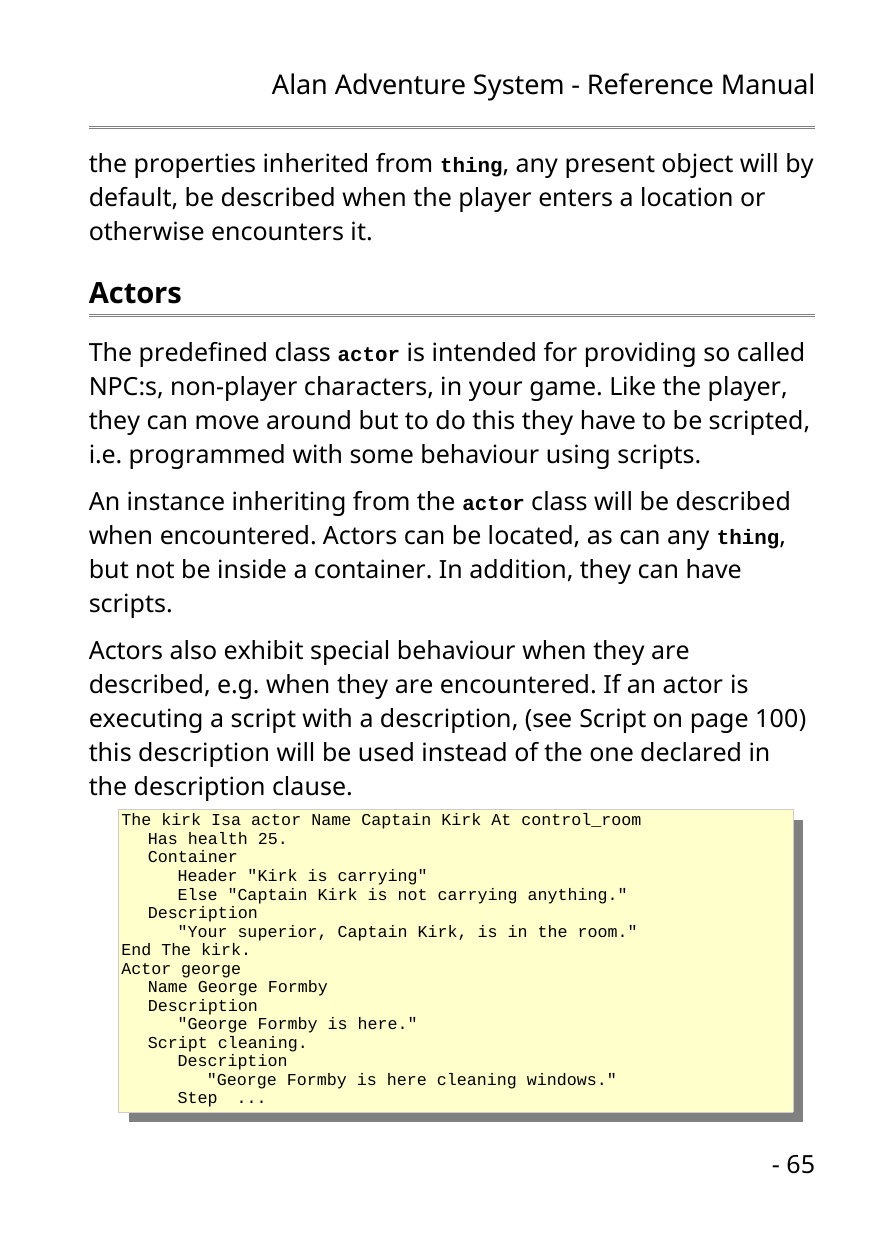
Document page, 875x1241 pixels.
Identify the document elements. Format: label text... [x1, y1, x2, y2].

text the properties inherited from thing, any present object will by default, be described when the player enters a location or otherwise encounters it. [88, 146, 815, 247]
subtitle Actors [88, 273, 815, 317]
text An instance inheriting from the actor class will be described when encountered. Actors can be located, as can any thing, but not be inside a container. In addition, they can have scripts. [88, 484, 815, 620]
text The kirk Isa actor Name Captain Kirk At control_room Has health 25. Container Header "Kirk is carrying" Else "Captain Kirk is not carrying anything." Description "Your superior, Captain Kirk, is in the room." End The kirk. [119, 810, 793, 957]
text Actors also exhibit special behaviour when they are described, e.g. when they are encountered. If an actor is executing a script with a description, (see Script on page 77) this description will be used instead of the one declared in the description clause. [88, 633, 815, 803]
text Actor george Name George Formby Description "George Formby is here." Script cleaning. Description "George Formby is here cleaning windows." Step ... [119, 957, 793, 1112]
text The predefined class actor is intended for providing so called NPC:s, non-player characters, in your game. Like the player, they can move around but to do this they have to be scripted, i.e. programmed with some behaviour using scripts. [88, 335, 815, 471]
